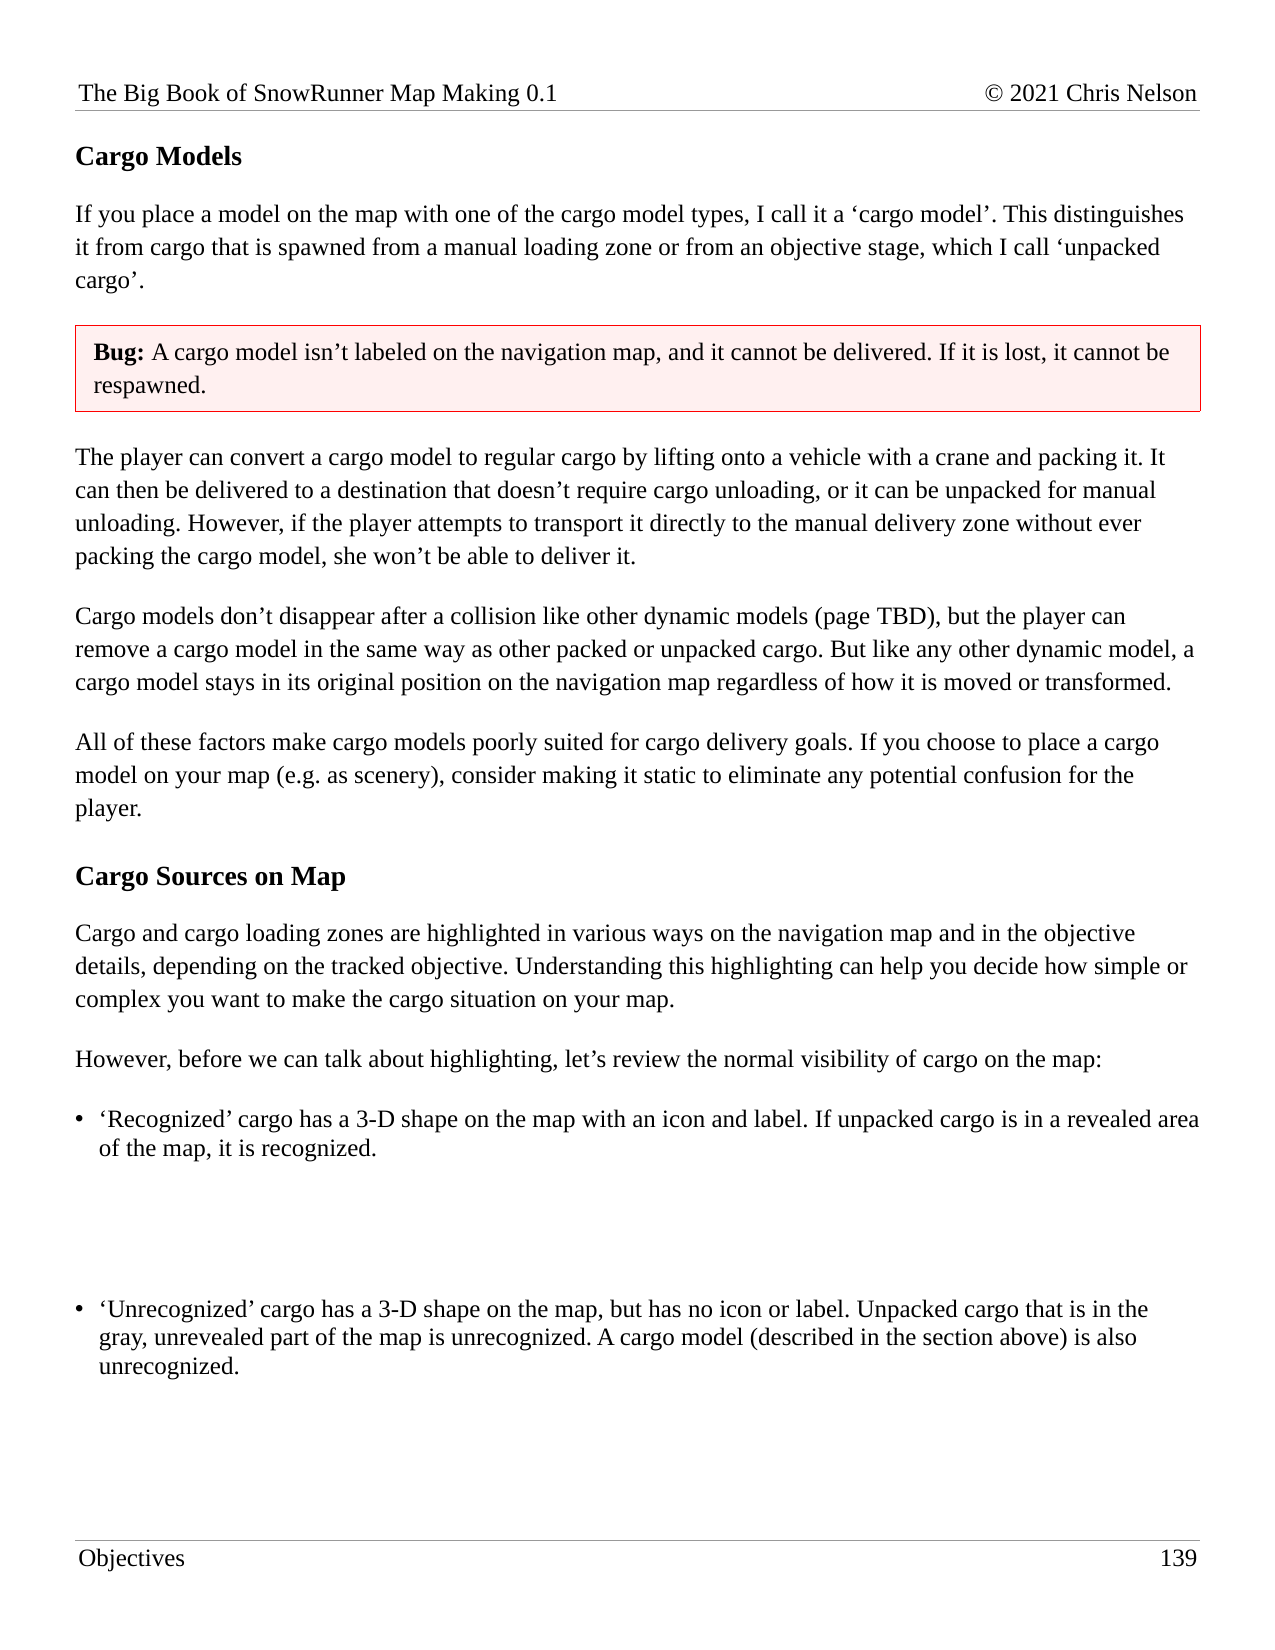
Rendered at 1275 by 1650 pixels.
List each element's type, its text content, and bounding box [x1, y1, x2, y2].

subtitle Cargo Sources on Map [75, 859, 1200, 891]
text Cargo and cargo loading zones are highlighted in various ways on the navigation map and in the objective details, depending on the tracked objective. Understanding this highlighting can help you decide how simple or complex you want to make the cargo situation on your map. [75, 918, 1200, 1013]
text All of these factors make cargo models poorly suited for cargo delivery goals. If you choose to place a cargo model on your map (e.g. as scenery), consider making it static to eliminate any potential confusion for the player. [75, 727, 1200, 822]
list ‘Unrecognized’ cargo has a 3-D shape on the map, but has no icon or label. Unpacked cargo that is in the gray, unrevealed part of the map is unrecognized. A cargo model (described in the section above) is also unrecognized. [75, 1294, 1200, 1380]
text Cargo models don’t disappear after a collision like other dynamic models (page TBD), but the player can remove a cargo model in the same way as other packed or unpacked cargo. But like any other dynamic model, a cargo model stays in its original position on the navigation map regardless of how it is moved or transformed. [75, 601, 1200, 696]
text If you place a model on the map with one of the cargo model types, I call it a ‘cargo model’. This distinguishes it from cargo that is spawned from a manual loading zone or from an objective stage, which I call ‘unpacked cargo’. [75, 199, 1200, 293]
subtitle Cargo Models [75, 140, 1200, 172]
text The player can convert a cargo model to regular cargo by lifting onto a vehicle with a crane and packing it. It can then be delivered to a destination that doesn’t require cargo unloading, or it can be unpacked for manual unloading. However, if the player attempts to transport it directly to the manual delivery zone without ever packing the cargo model, she won’t be able to deliver it. [75, 442, 1200, 570]
text However, before we can talk about highlighting, let’s review the normal visibility of cargo on the map: [75, 1044, 1200, 1073]
list A cargo model isn’t labeled on the navigation map, and it cannot be delivered. If it is lost, it cannot be respawned. [76, 326, 1200, 411]
list ‘Recognized’ cargo has a 3-D shape on the map with an icon and label. If unpacked cargo is in a revealed area of the map, it is recognized. [75, 1104, 1200, 1162]
